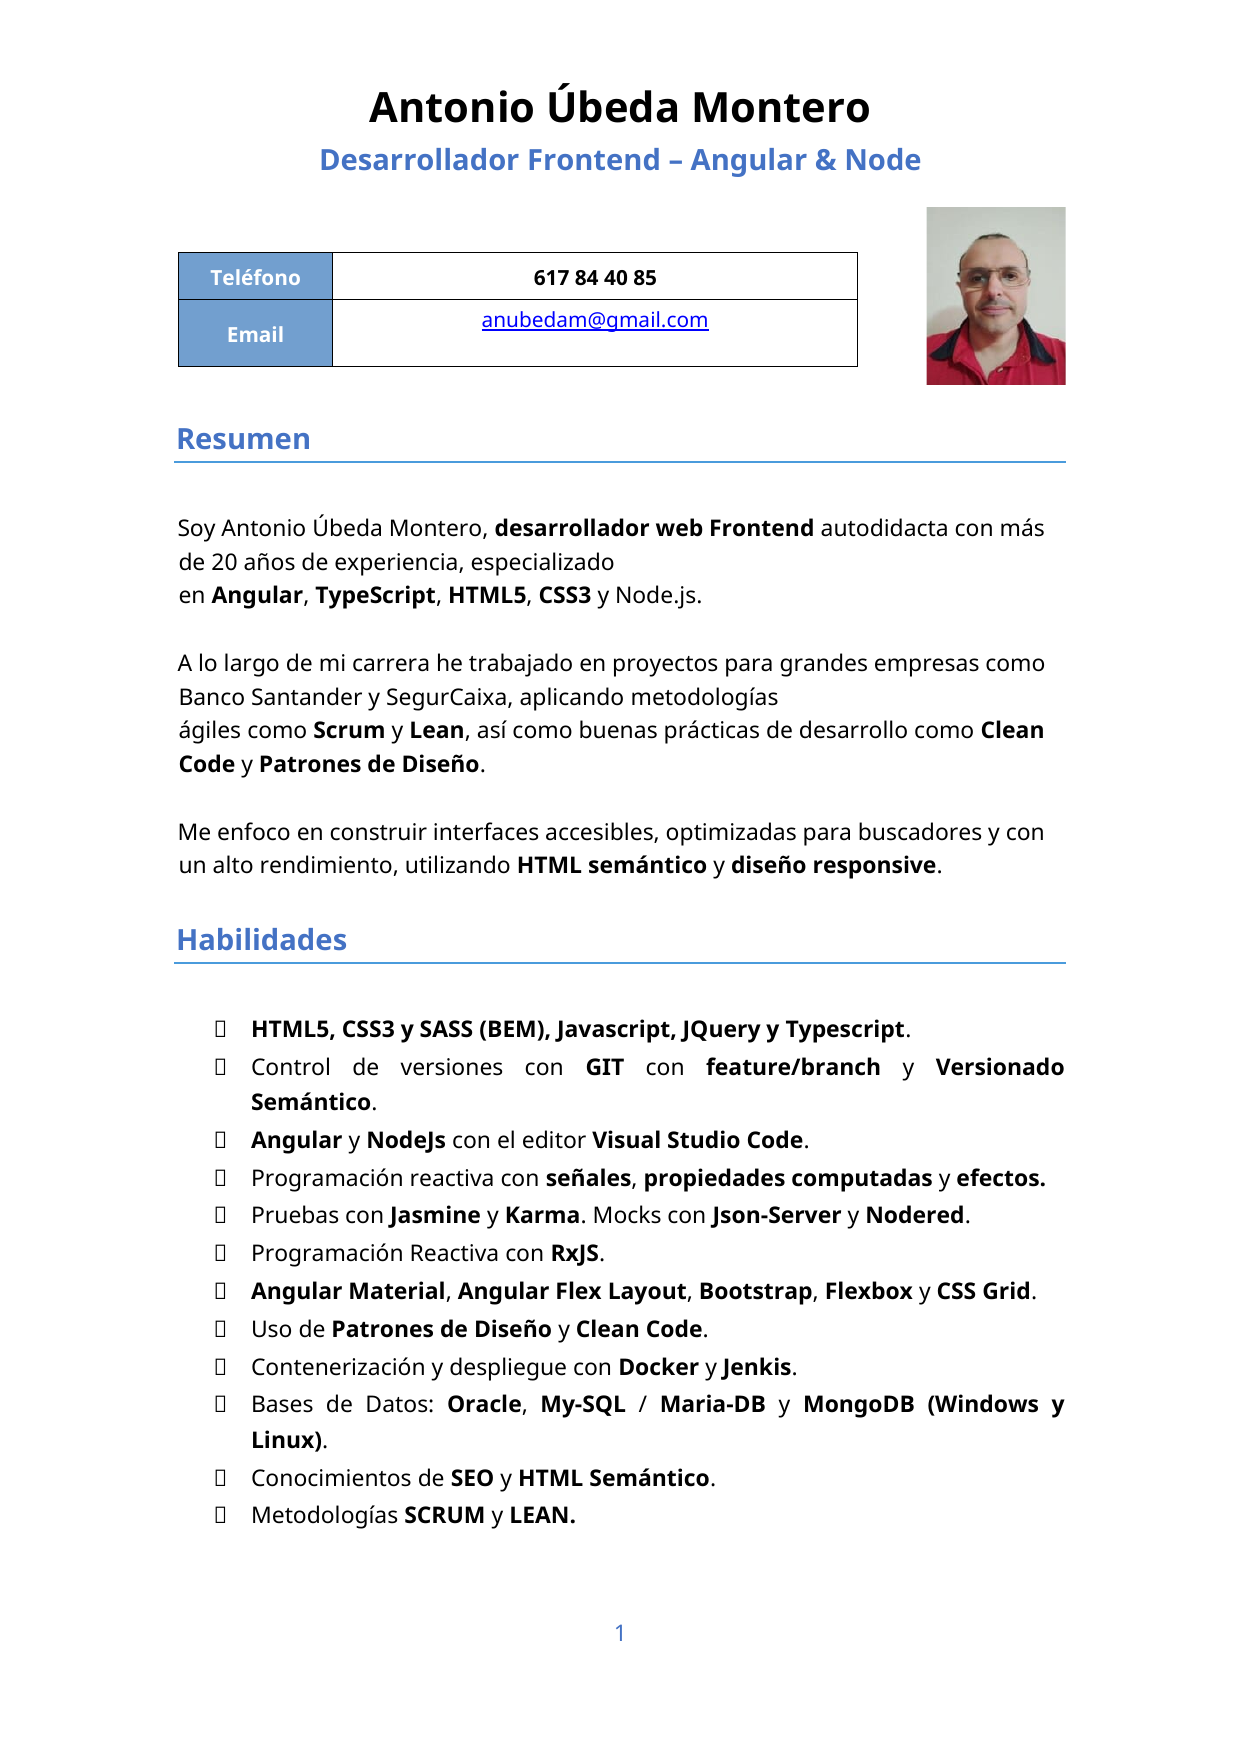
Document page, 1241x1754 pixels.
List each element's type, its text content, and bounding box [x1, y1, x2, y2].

text Desarrollador Frontend – Angular & Node [177, 139, 1063, 179]
list Pruebas con Jasmine y Karma. Mocks con Json-Server y Nodered. [213, 1199, 1064, 1231]
table_cell Email [179, 300, 332, 366]
text Me enfoco en construir interfaces accesibles, optimizadas para buscadores y con un alto rendimiento, utilizando HTML semántico y diseño responsive. [177, 816, 1063, 881]
table_header 617 84 40 85 [333, 253, 857, 299]
list Programación Reactiva con RxJS. [213, 1237, 1064, 1268]
subtitle Habilidades [176, 919, 1067, 959]
list Uso de Patrones de Diseño y Clean Code. [213, 1313, 1064, 1344]
list Programación reactiva con señales, propiedades computadas y efectos. [213, 1162, 1064, 1193]
list Metodologías SCRUM y LEAN. [213, 1499, 1064, 1531]
list Angular Material, Angular Flex Layout, Bootstrap, Flexbox y CSS Grid. [213, 1275, 1064, 1306]
text Antonio Úbeda Montero [177, 78, 1063, 135]
list HTML5, CSS3 y SASS (BEM), Javascript, JQuery y Typescript. [213, 1013, 1064, 1044]
list Contenerización y despliegue con Docker y Jenkis. [213, 1351, 1064, 1382]
list Conocimientos de SEO y HTML Semántico. [213, 1462, 1064, 1493]
table_header Teléfono [179, 253, 332, 299]
subtitle Resumen [176, 418, 1067, 458]
list Control de versiones con GIT con feature/branch y Versionado Semántico. [213, 1051, 1064, 1117]
list Bases de Datos: Oracle, My-SQL / Maria-DB y MongoDB (Windows y Linux). [213, 1388, 1064, 1455]
table_cell anubedam@gmail.com [333, 300, 857, 366]
text Soy Antonio Úbeda Montero, desarrollador web Frontend autodidacta con más de 20 años de experiencia, especializado en Angular, TypeScript, HTML5, CSS3 y Node.js. [177, 512, 1063, 611]
picture [926, 207, 1066, 385]
list Angular y NodeJs con el editor Visual Studio Code. [213, 1124, 1064, 1155]
text A lo largo de mi carrera he trabajado en proyectos para grandes empresas como Banco Santander y SegurCaixa, aplicando metodologías ágiles como Scrum y Lean, así como buenas prácticas de desarrollo como Clean Code y Patrones de Diseño. [177, 647, 1063, 779]
